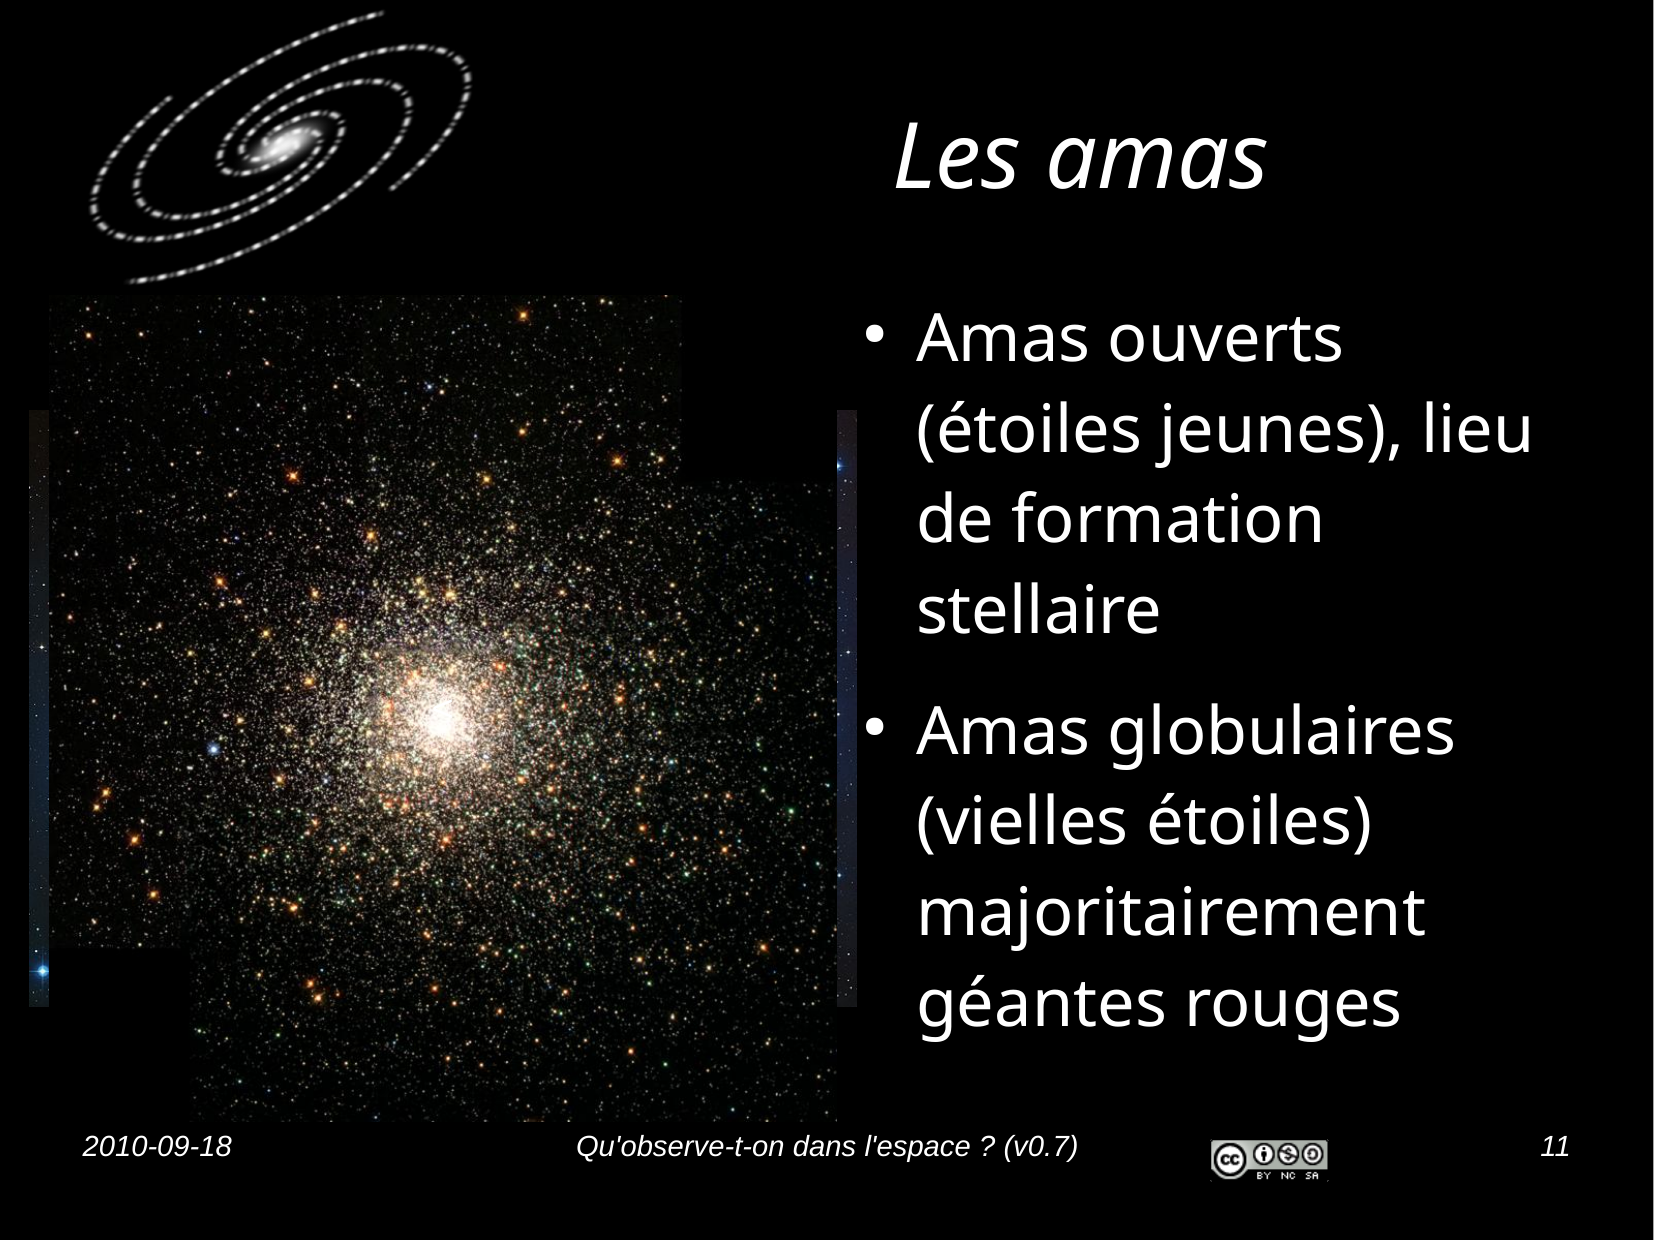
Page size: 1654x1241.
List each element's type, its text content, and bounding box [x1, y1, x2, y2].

title Les amas [590, 56, 1571, 250]
picture [1210, 1139, 1329, 1182]
list Amas ouverts (étoiles jeunes), lieu de formation stellaire Amas globulaires (vielles étoiles) majoritairement géantes rouges [845, 290, 1572, 1109]
picture [29, 295, 857, 1123]
picture [88, 8, 473, 286]
